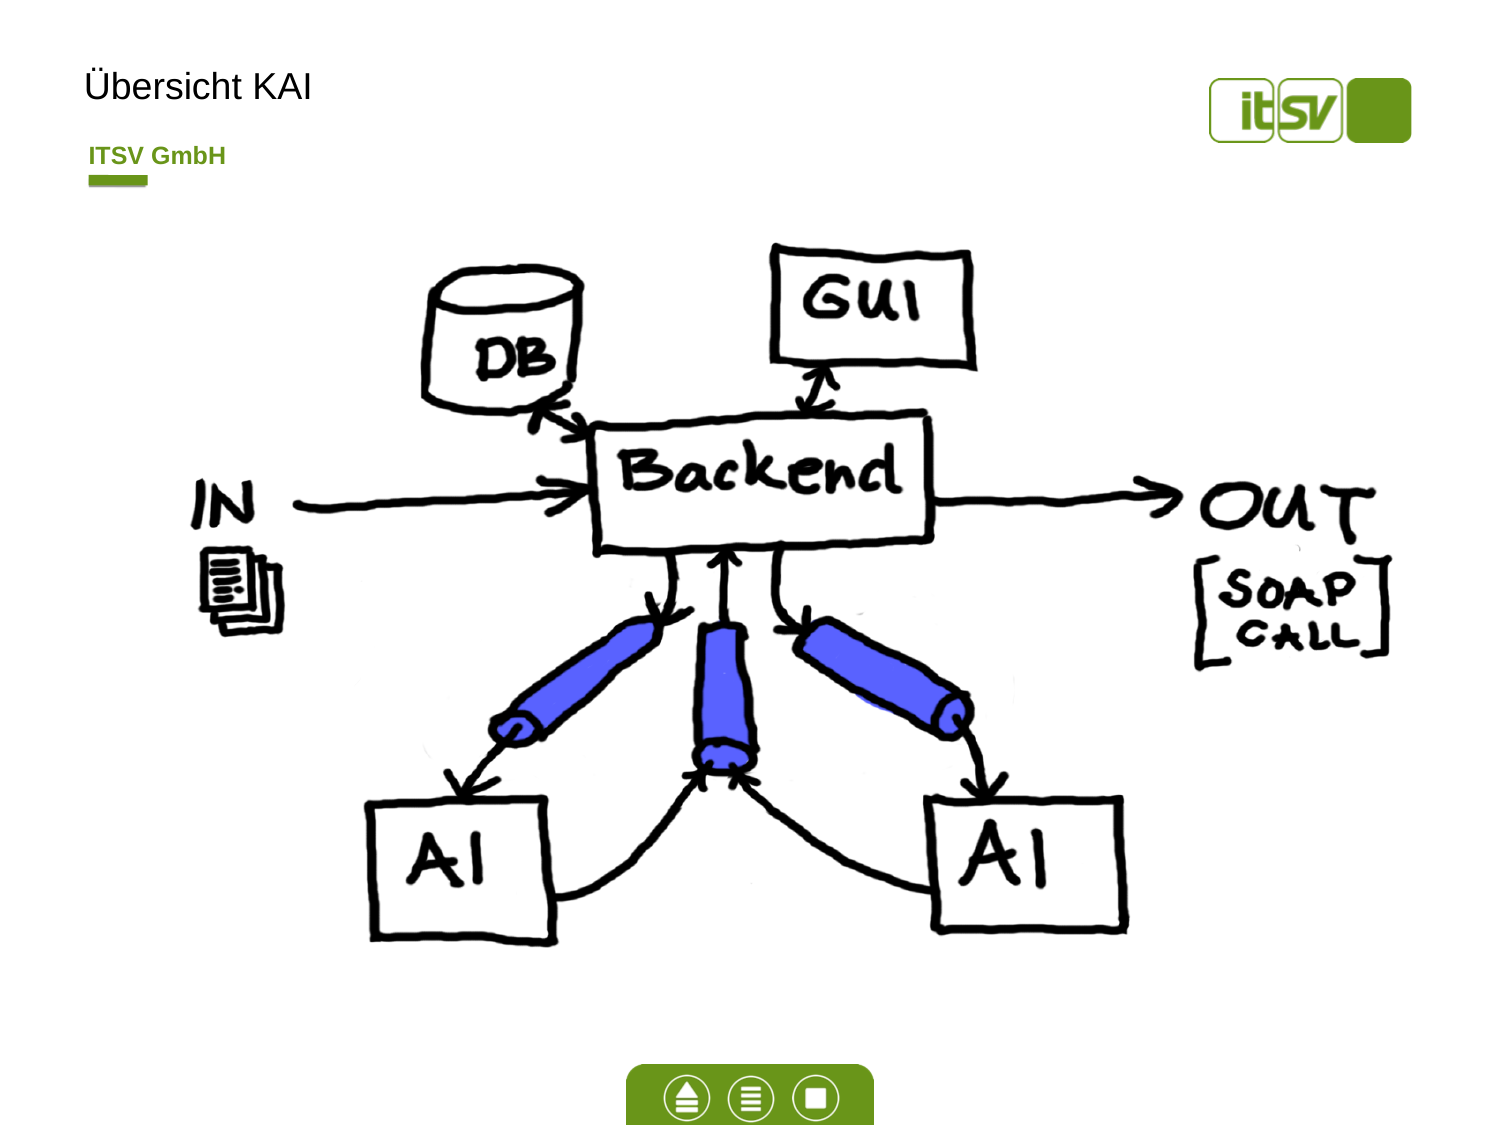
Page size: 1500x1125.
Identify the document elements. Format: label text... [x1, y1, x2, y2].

picture [1209, 78, 1412, 143]
picture [165, 209, 1411, 976]
picture [626, 1064, 874, 1125]
title Übersicht KAI [83, 62, 1191, 139]
